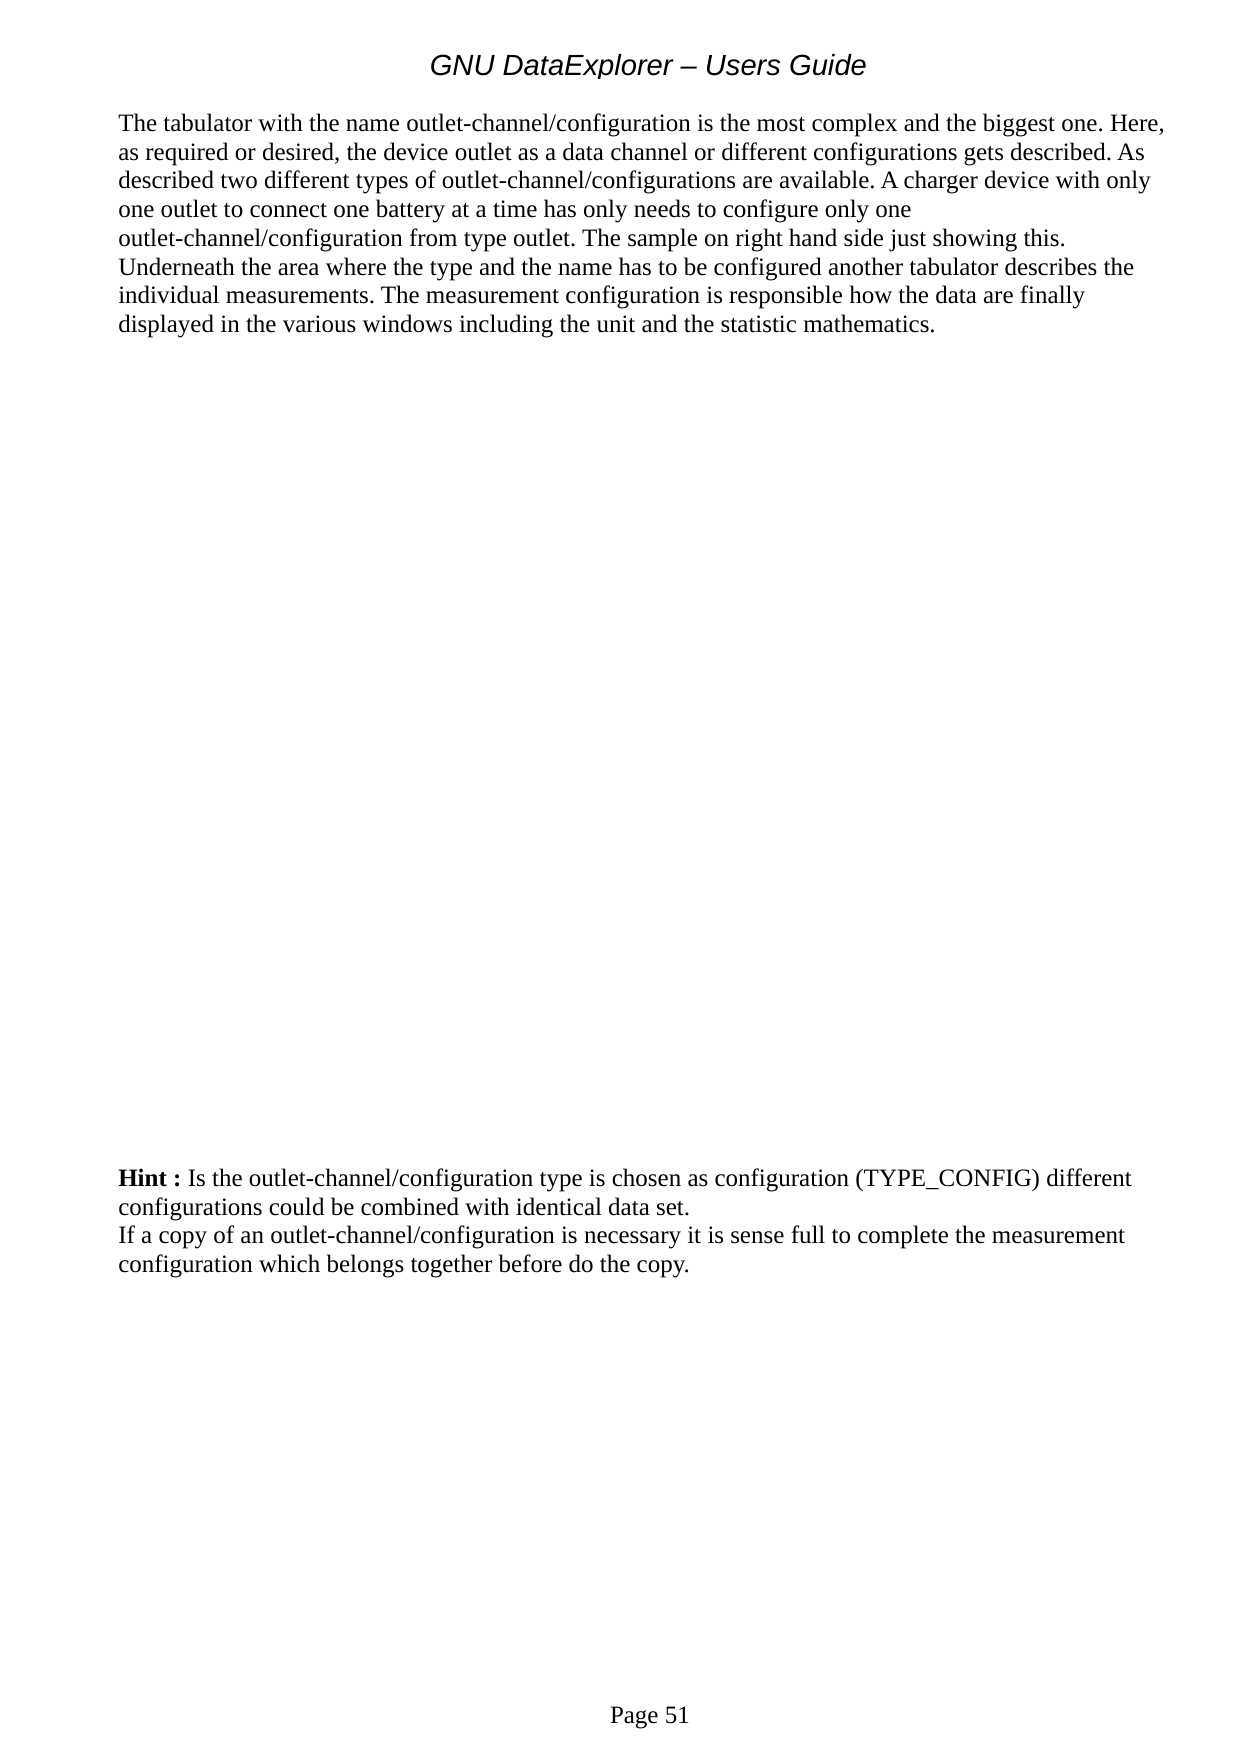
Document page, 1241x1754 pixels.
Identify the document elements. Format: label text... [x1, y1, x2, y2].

text The tabulator with the name outlet-channel/configuration is the most complex and the biggest one. Here, as required or desired, the device outlet as a data channel or different configurations gets described. As described two different types of outlet-channel/configurations are available. A charger device with only one outlet to connect one battery at a time has only needs to configure only one outlet-channel/configuration from type outlet. The sample on right hand side just showing this. Underneath the area where the type and the name has to be configured another tabulator describes the individual measurements. The measurement configuration is responsible how the data are finally displayed in the various windows including the unit and the statistic mathematics. [118, 108, 1181, 338]
text Hint : Is the outlet-channel/configuration type is chosen as configuration (TYPE_CONFIG) different configurations could be combined with identical data set. If a copy of an outlet-channel/configuration is necessary it is sense full to complete the measurement configuration which belongs together before do the copy. [118, 1163, 1181, 1278]
